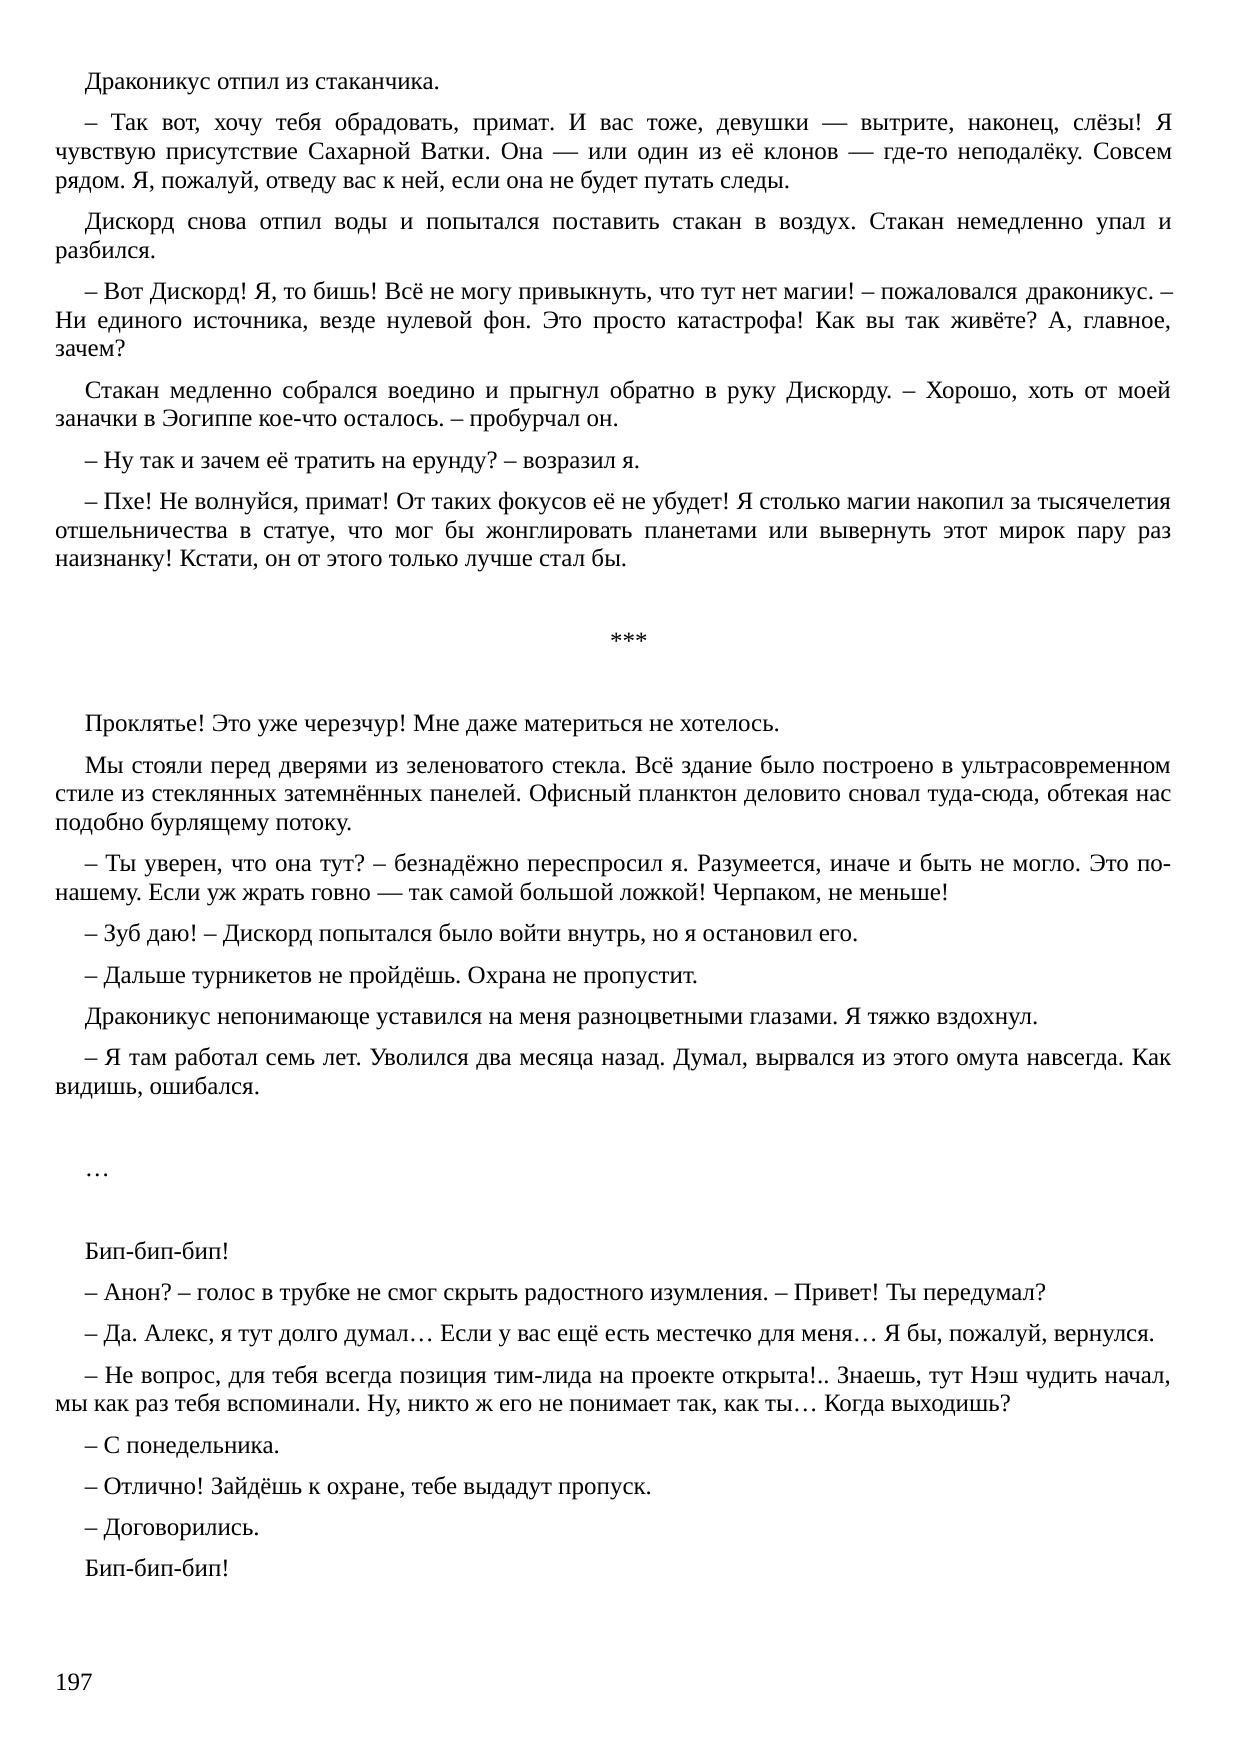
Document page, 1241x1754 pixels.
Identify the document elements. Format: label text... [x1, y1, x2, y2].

text – Я там работал семь лет. Уволился два месяца назад. Думал, вырвался из этого омута навсегда. Как видишь, ошибался. [55, 1042, 1173, 1100]
text – Отлично! Зайдёшь к охране, тебе выдадут пропуск. [55, 1471, 1173, 1500]
text – Анон? – голос в трубке не смог скрыть радостного изумления. – Привет! Ты передумал? [55, 1277, 1173, 1306]
text *** [55, 626, 1173, 655]
text – Да. Алекс, я тут долго думал… Если у вас ещё есть местечко для меня… Я бы, пожалуй, вернулся. [55, 1318, 1173, 1347]
text Проклятье! Это уже черезчур! Мне даже материться не хотелось. [55, 708, 1173, 737]
text – Дальше турникетов не пройдёшь. Охрана не пропустит. [55, 960, 1173, 988]
text Дискорд снова отпил воды и попытался поставить стакан в воздух. Стакан немедленно упал и разбился. [55, 206, 1173, 263]
text – Пхе! Не волнуйся, примат! От таких фокусов её не убудет! Я столько магии накопил за тысячелетия отшельничества в статуе, что мог бы жонглировать планетами или вывернуть этот мирок пару раз наизнанку! Кстати, он от этого только лучше стал бы. [55, 486, 1173, 572]
text Драконикус отпил из стаканчика. [55, 66, 1173, 95]
text – Так вот, хочу тебя обрадовать, примат. И вас тоже, девушки — вытрите, наконец, слёзы! Я чувствую присутствие Сахарной Ватки. Она — или один из её клонов — где-то неподалёку. Совсем рядом. Я, пожалуй, отведу вас к ней, если она не будет путать следы. [55, 107, 1173, 193]
text – Ну так и зачем её тратить на ерунду? – возразил я. [55, 445, 1173, 473]
text Бип-бип-бип! [55, 1236, 1173, 1265]
text Стакан медленно собрался воедино и прыгнул обратно в руку Дискорду. – Хорошо, хоть от моей заначки в Эогиппе кое-что осталось. – пробурчал он. [55, 375, 1173, 432]
text – Вот Дискорд! Я, то бишь! Всё не могу привыкнуть, что тут нет магии! – пожаловался драконикус. – Ни единого источника, везде нулевой фон. Это просто катастрофа! Как вы так живёте? А, главное, зачем? [55, 276, 1173, 362]
text – Ты уверен, что она тут? – безнадёжно переспросил я. Разумеется, иначе и быть не могло. Это по-нашему. Если уж жрать говно — так самой большой ложкой! Черпаком, не меньше! [55, 848, 1173, 906]
text – Договорились. [55, 1512, 1173, 1541]
text – Зуб даю! – Дискорд попытался было войти внутрь, но я остановил его. [55, 918, 1173, 947]
text – С понедельника. [55, 1430, 1173, 1458]
text Мы стояли перед дверями из зеленоватого стекла. Всё здание было построено в ультрасовременном стиле из стеклянных затемнённых панелей. Офисный планктон деловито сновал туда-сюда, обтекая нас подобно бурлящему потоку. [55, 750, 1173, 836]
text – Не вопрос, для тебя всегда позиция тим-лида на проекте открыта!.. Знаешь, тут Нэш чудить начал, мы как раз тебя вспоминали. Ну, никто ж его не понимает так, как ты… Когда выходишь? [55, 1360, 1173, 1417]
text … [55, 1153, 1173, 1182]
text Драконикус непонимающе уставился на меня разноцветными глазами. Я тяжко вздохнул. [55, 1001, 1173, 1030]
text Бип-бип-бип! [55, 1553, 1173, 1582]
